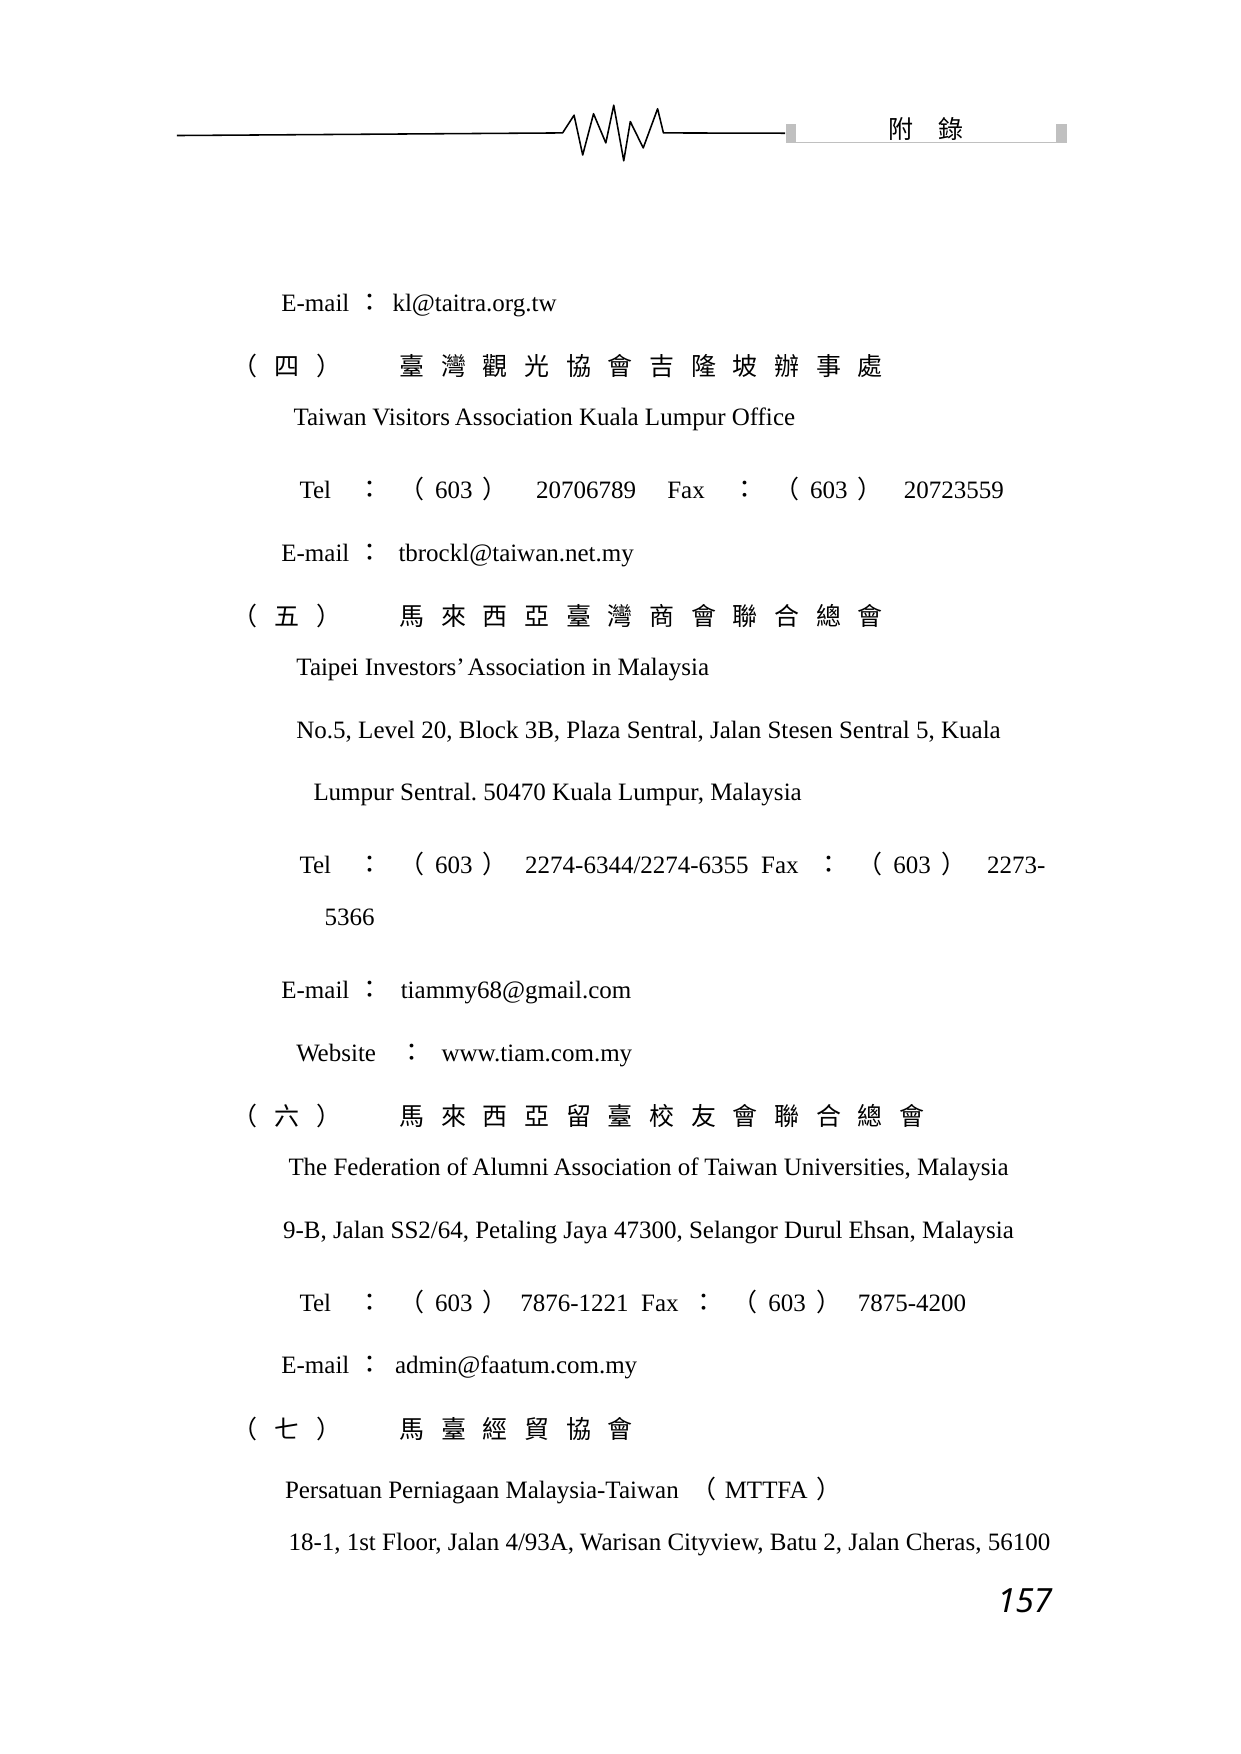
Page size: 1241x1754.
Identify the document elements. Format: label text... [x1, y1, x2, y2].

text 18-1, 1st Floor, Jalan 4/93A, Warisan Cityview, Batu 2, Jalan Cheras, 56100 [207, 1500, 1058, 1563]
text Tel：（603）20706789 Fax：（603）20723559 [207, 438, 1058, 500]
text Taipei Investors’ Association in Malaysia [207, 625, 1058, 688]
text Website：www.tiam.com.my [207, 1000, 1058, 1063]
text The Federation of Alumni Association of Taiwan Universities, Malaysia [207, 1125, 1058, 1188]
text E-mail：tbrockl@taiwan.net.my [207, 500, 1058, 563]
text （四） 臺灣觀光協會吉隆坡辦事處 [207, 313, 1058, 375]
text E-mail：admin@faatum.com.my [207, 1313, 1058, 1375]
text Taiwan Visitors Association Kuala Lumpur Office [207, 375, 1058, 438]
text No.5, Level 20, Block 3B, Plaza Sentral, Jalan Stesen Sentral 5, Kuala Lumpur Sentral. 50470 Kuala Lumpur, Malaysia [207, 688, 1058, 813]
text （七） 馬臺經貿協會 [207, 1375, 1058, 1438]
text Persatuan Perniagaan Malaysia-Taiwan（MTTFA） [207, 1438, 1058, 1500]
text （五） 馬來西亞臺灣商會聯合總會 [207, 563, 1058, 625]
text Tel：（603）2274-6344/2274-6355 Fax：（603）2273-5366 [207, 813, 1058, 938]
text （六） 馬來西亞留臺校友會聯合總會 [207, 1063, 1058, 1125]
text 9-B, Jalan SS2/64, Petaling Jaya 47300, Selangor Durul Ehsan, Malaysia [207, 1188, 1058, 1250]
text E-mail：kl@taitra.org.tw [207, 250, 1058, 313]
text Tel：（603）7876-1221 Fax：（603）7875-4200 [207, 1250, 1058, 1313]
text E-mail：tiammy68@gmail.com [207, 938, 1058, 1000]
